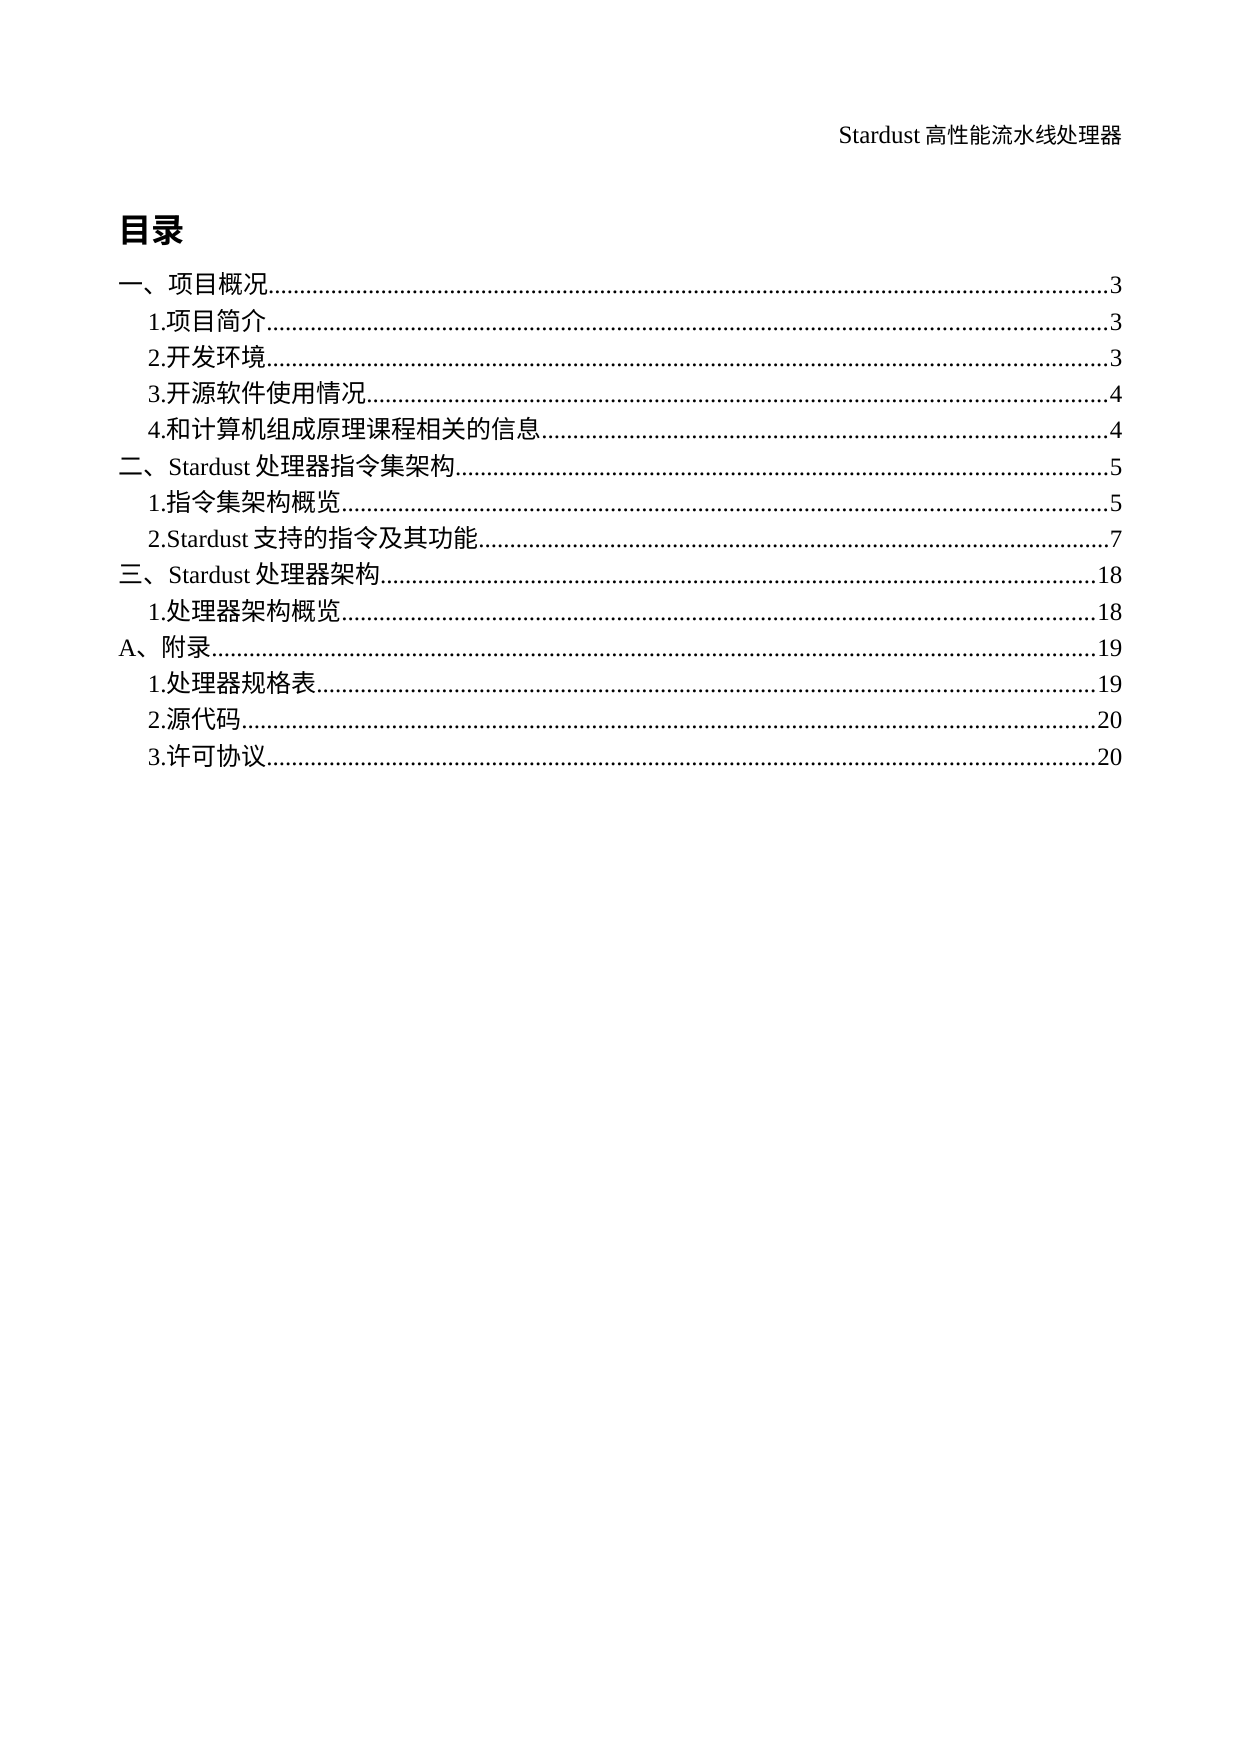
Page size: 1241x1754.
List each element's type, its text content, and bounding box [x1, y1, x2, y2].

text 1.处理器架构概览 18 [148, 591, 1122, 627]
text 2.开发环境 3 [148, 337, 1122, 374]
text 三、Stardust处理器架构 18 [118, 555, 1122, 591]
subtitle 目录 [118, 204, 1122, 252]
text 1.处理器规格表 19 [148, 664, 1122, 700]
text 一、项目概况 3 [118, 265, 1122, 301]
text 2.Stardust支持的指令及其功能 7 [148, 519, 1122, 555]
text 1.指令集架构概览 5 [148, 482, 1122, 519]
text 4.和计算机组成原理课程相关的信息 4 [148, 410, 1122, 446]
text 3.开源软件使用情况 4 [148, 374, 1122, 410]
text 二、Stardust处理器指令集架构 5 [118, 446, 1122, 482]
text 1.项目简介 3 [148, 301, 1122, 337]
text 2.源代码 20 [148, 700, 1122, 736]
text A、附录 19 [118, 627, 1122, 664]
text 3.许可协议 20 [148, 736, 1122, 772]
